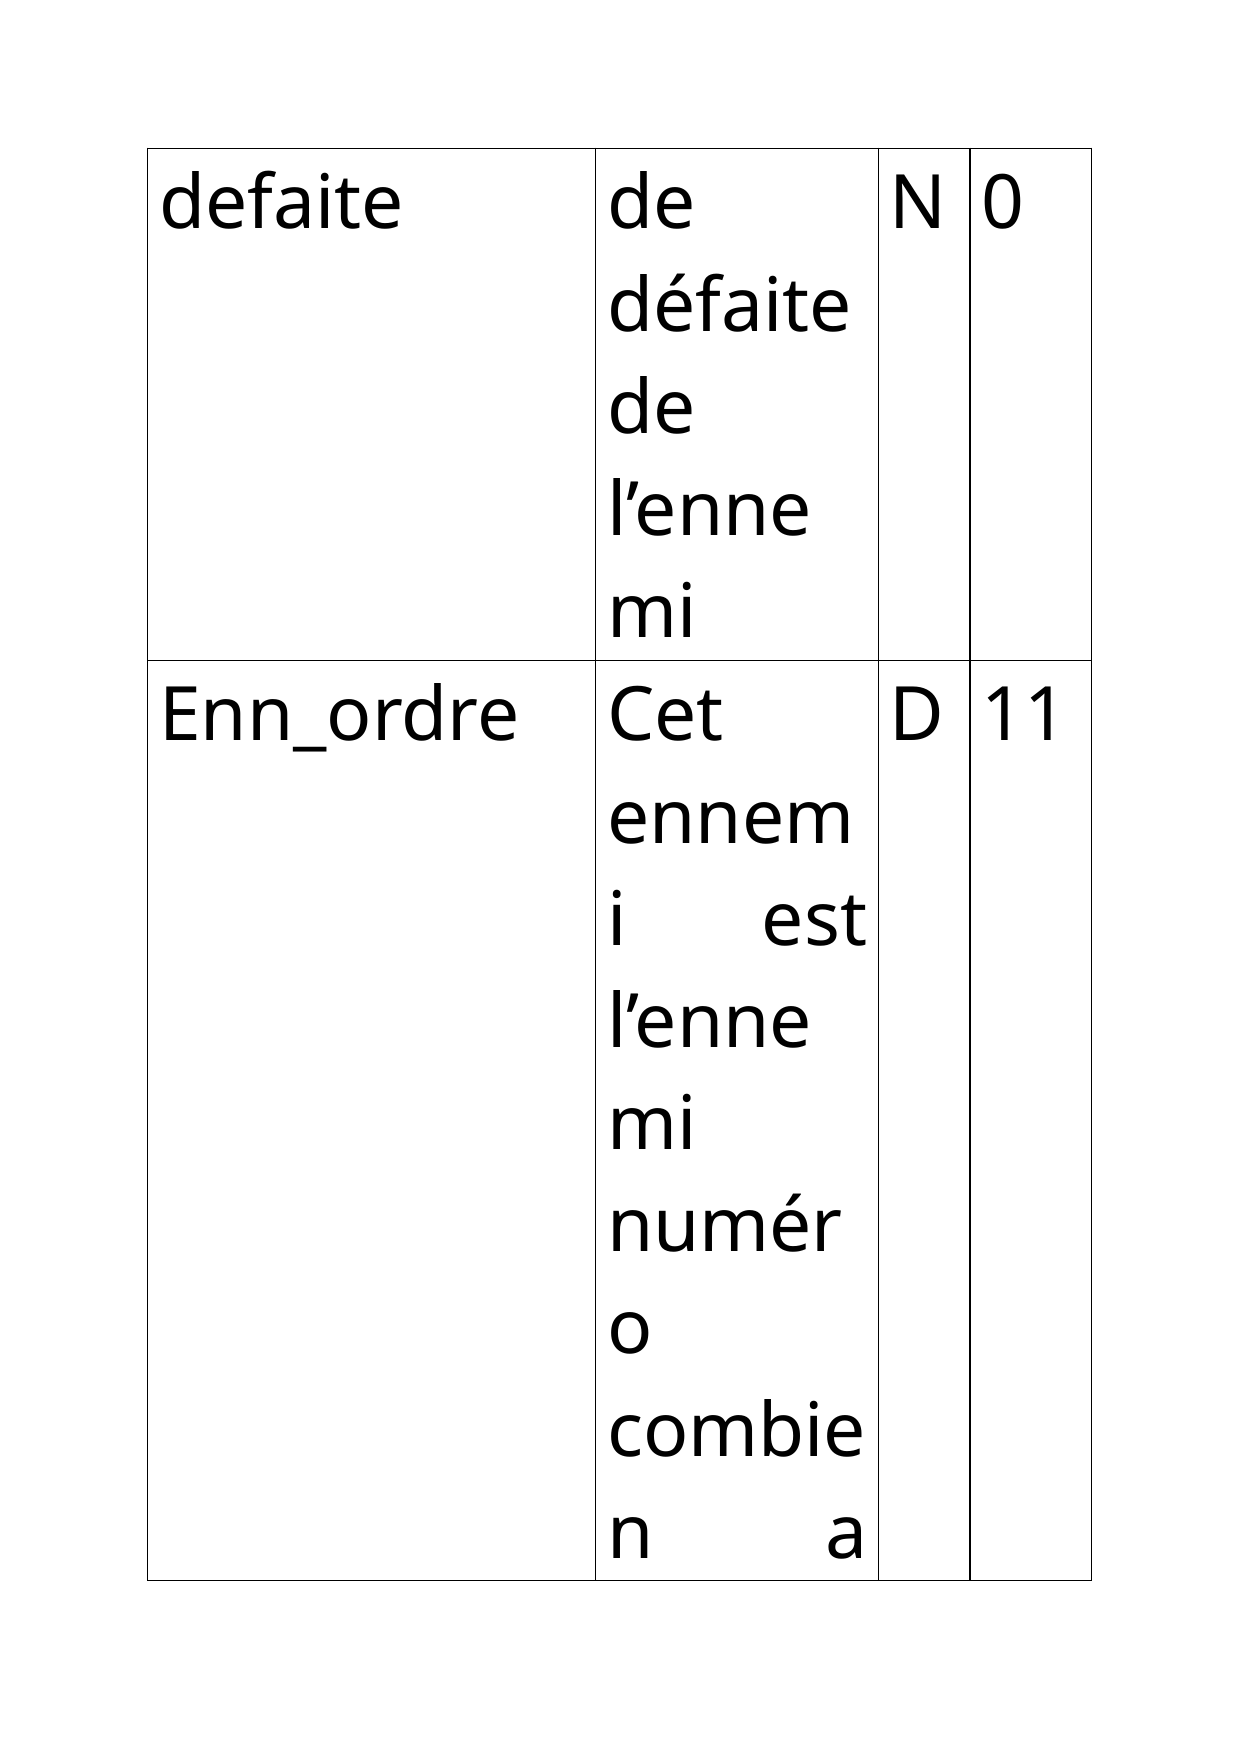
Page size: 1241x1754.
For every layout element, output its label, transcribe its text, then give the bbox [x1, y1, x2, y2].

table_cell defaite [148, 149, 595, 659]
table_cell D [879, 661, 969, 1580]
table_cell de défaite de l’ennemi [596, 149, 878, 659]
table_cell Enn_ordre [148, 661, 595, 1580]
table_cell 11 [971, 661, 1091, 1580]
table_cell Cet ennemi est l’ennemi numéro combien a [596, 661, 878, 1580]
table_cell N [879, 149, 969, 659]
table_cell 0 [971, 149, 1091, 659]
